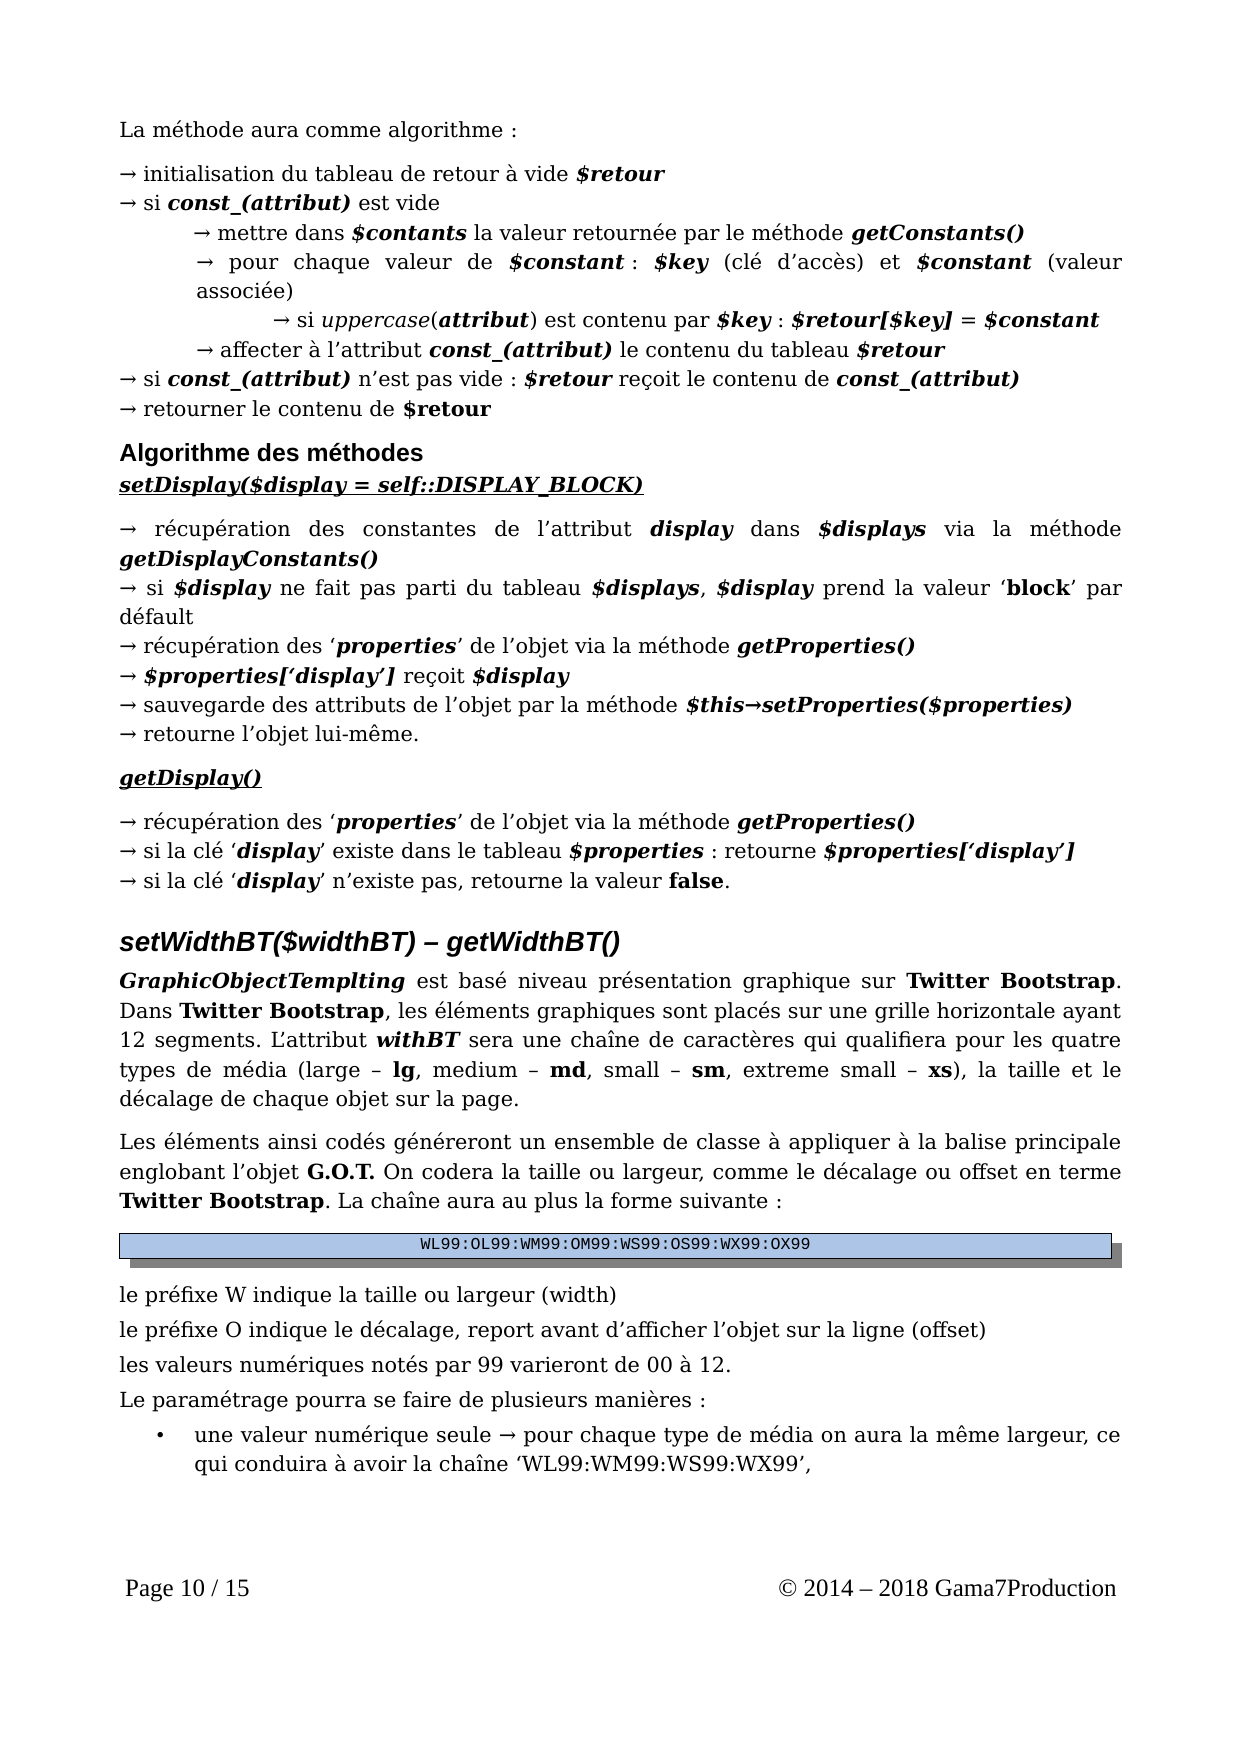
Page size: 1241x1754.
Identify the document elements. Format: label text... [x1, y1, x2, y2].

text le préfixe W indique la taille ou largeur (width) [119, 1283, 1122, 1307]
text les valeurs numériques notés par 99 varieront de 00 à 12. [119, 1353, 1122, 1377]
text Les éléments ainsi codés généreront un ensemble de classe à appliquer à la balise principale englobant l’objet G.O.T. On codera la taille ou largeur, comme le décalage ou offset en terme Twitter Bootstrap. La chaîne aura au plus la forme suivante : [119, 1130, 1122, 1213]
text setDisplay($display = self::DISPLAY_BLOCK) [119, 473, 1122, 497]
text → initialisation du tableau de retour à vide $retour [119, 162, 1122, 186]
text → sauvegarde des attributs de l’objet par la méthode $this→setProperties($properties) [119, 693, 1122, 717]
text → récupération des ‘properties’ de l’objet via la méthode getProperties() [119, 634, 1122, 658]
text → si la clé ‘display’ n’existe pas, retourne la valeur false. [119, 868, 1122, 893]
text → si const_(attribut) est vide [119, 191, 1122, 216]
text → retourne l’objet lui-même. [119, 722, 1122, 746]
text → récupération des constantes de l’attribut display dans $displays via la méthode getDisplayConstants() [119, 517, 1122, 571]
list une valeur numérique seule → pour chaque type de média on aura la même largeur, ce qui conduira à avoir la chaîne ‘WL99:WM99:WS99:WX99’, [157, 1423, 1122, 1477]
text → affecter à l’attribut const_(attribut) le contenu du tableau $retour [196, 338, 1122, 362]
text → mettre dans $contants la valeur retournée par le méthode getConstants() [119, 221, 1122, 245]
text → récupération des ‘properties’ de l’objet via la méthode getProperties() [119, 810, 1122, 834]
text le préfixe O indique le décalage, report avant d’afficher l’objet sur la ligne (offset) [119, 1318, 1122, 1342]
subtitle Algorithme des méthodes [119, 438, 1122, 467]
text La méthode aura comme algorithme : [119, 118, 1122, 142]
text → pour chaque valeur de $constant : $key (clé d’accès) et $constant (valeur associée) [196, 250, 1122, 303]
text → retourner le contenu de $retour [119, 396, 1122, 421]
subtitle setWidthBT($widthBT) – getWidthBT() [119, 925, 1122, 957]
text → $properties[‘display’] reçoit $display [119, 663, 1122, 688]
text → si uppercase(attribut) est contenu par $key : $retour[$key] = $constant [273, 308, 1122, 333]
text → si const_(attribut) n’est pas vide : $retour reçoit le contenu de const_(attribut) [119, 367, 1122, 391]
text → si la clé ‘display’ existe dans le tableau $properties : retourne $properties[‘display’] [119, 839, 1122, 864]
text getDisplay() [119, 766, 1122, 790]
text GraphicObjectTemplting est basé niveau présentation graphique sur Twitter Bootstrap. Dans Twitter Bootstrap, les éléments graphiques sont placés sur une grille horizontale ayant 12 segments. L’attribut withBT sera une chaîne de caractères qui qualifiera pour les quatre types de média (large – lg, medium – md, small – sm, extreme small – xs), la taille et le décalage de chaque objet sur la page. [119, 969, 1122, 1111]
text → si $display ne fait pas parti du tableau $displays, $display prend la valeur ‘block’ par défault [119, 576, 1122, 629]
text Le paramétrage pourra se faire de plusieurs manières : [119, 1388, 1122, 1412]
text WL99:OL99:WM99:OM99:WS99:OS99:WX99:OX99 [120, 1234, 1111, 1258]
